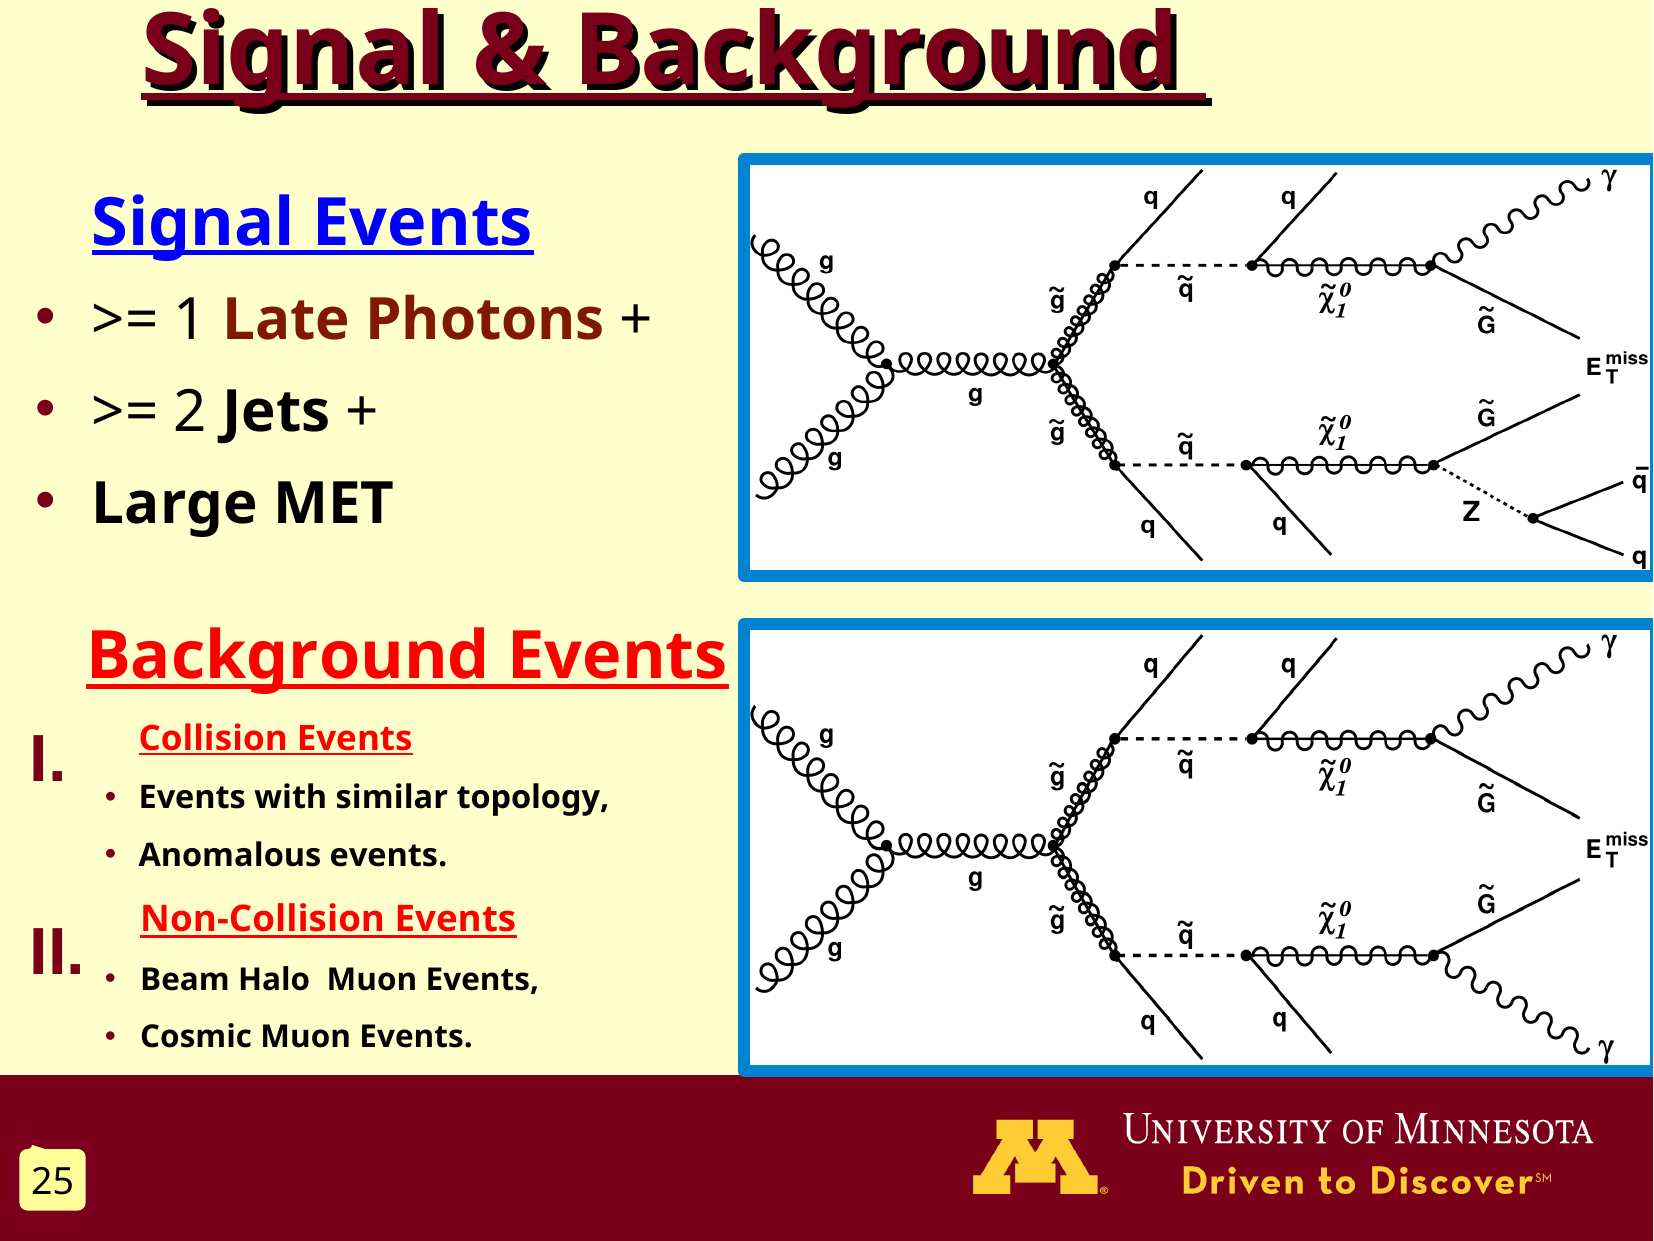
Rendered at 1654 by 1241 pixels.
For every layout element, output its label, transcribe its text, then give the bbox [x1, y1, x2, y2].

text_box 25 [15, 1137, 91, 1216]
list Background Events [15, 600, 751, 1036]
title Signal & Background [126, 0, 1532, 113]
list Collision Events Events with similar topology, Anomalous events. [90, 705, 738, 885]
picture [0, 1075, 1654, 1241]
list Non-Collision Events Beam Halo Muon Events, Cosmic Muon Events. [90, 885, 738, 1066]
picture [750, 165, 1651, 571]
list Signal Events >= 1 Late Photons + >= 2 Jets + Large MET [15, 165, 856, 586]
picture [750, 630, 1651, 1066]
